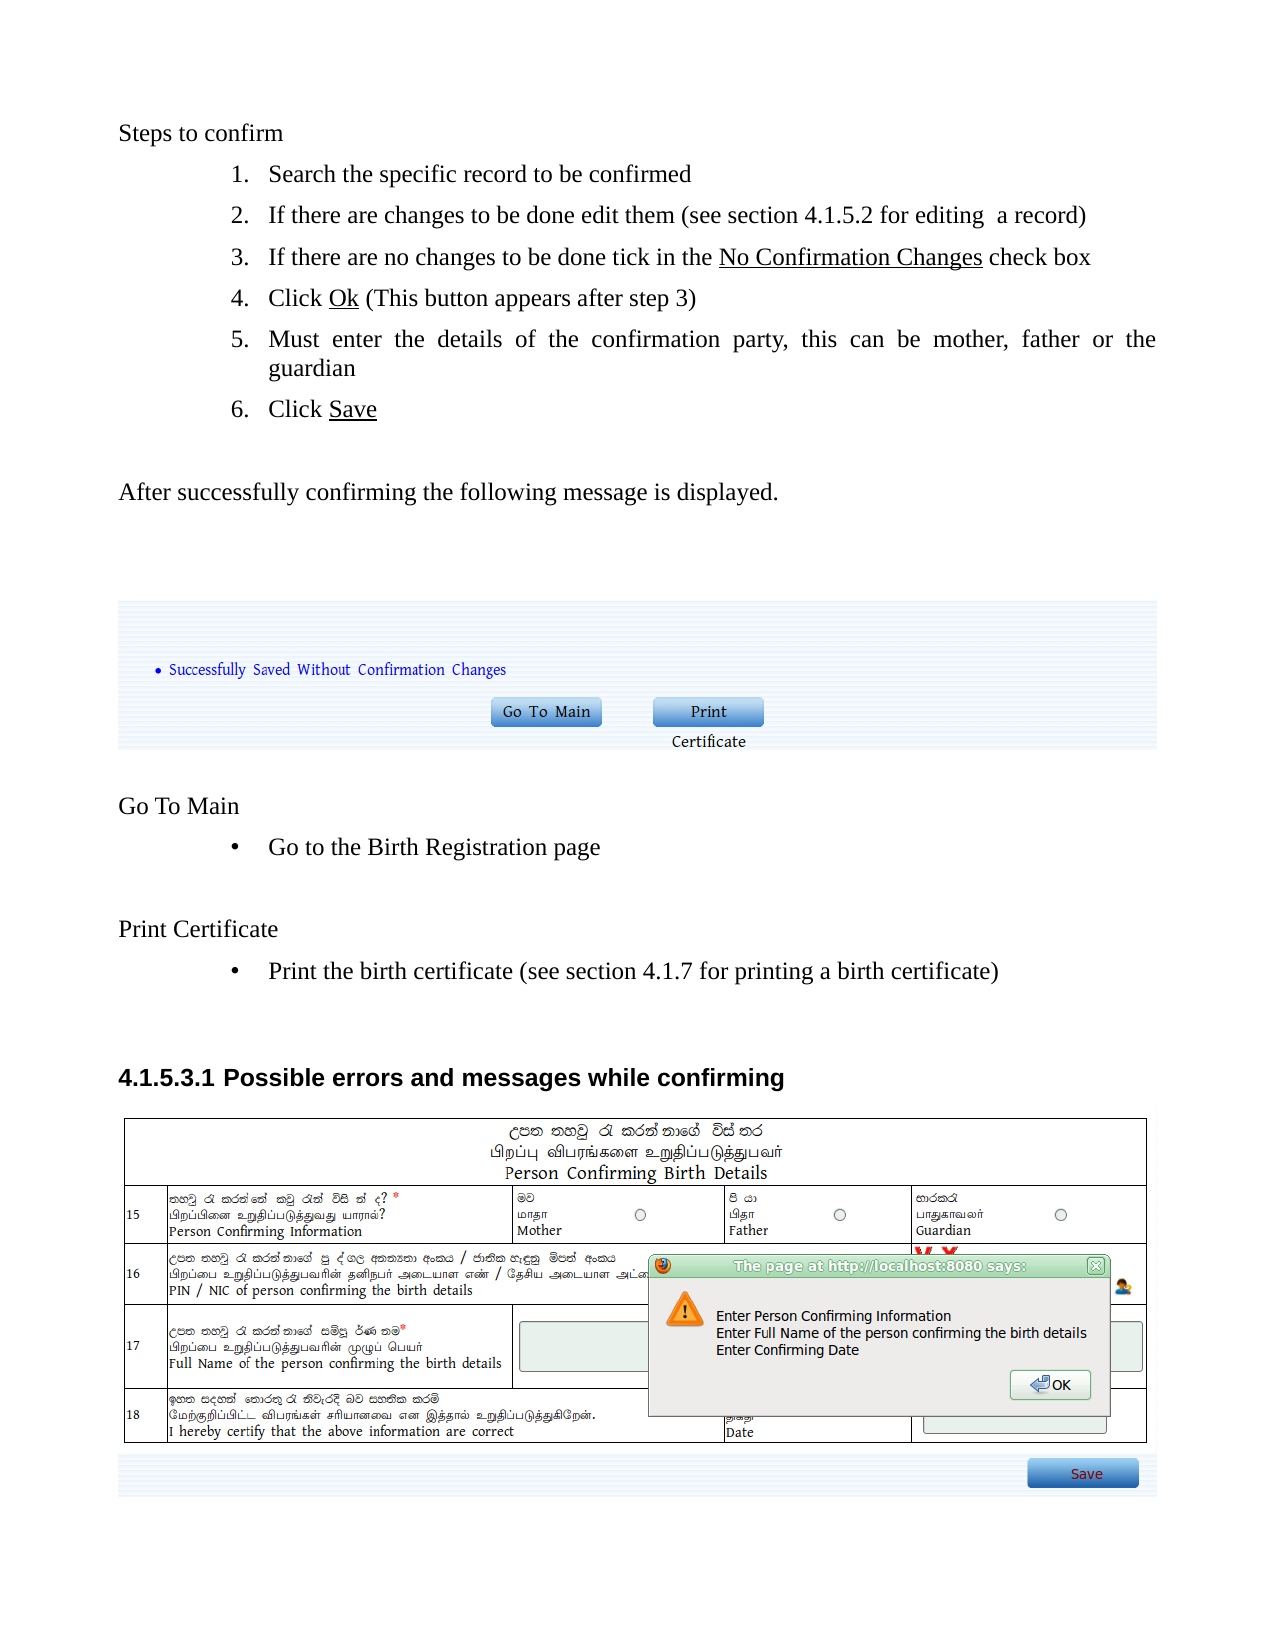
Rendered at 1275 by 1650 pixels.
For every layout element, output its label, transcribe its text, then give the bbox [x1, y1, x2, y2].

subtitle Possible errors and messages while confirming [118, 1063, 1157, 1092]
text Go To Main [118, 791, 1157, 819]
list If there are changes to be done edit them (see section 4.1.5.2 for editing a record) [231, 201, 1157, 229]
list If there are no changes to be done tick in the No Confirmation Changes check box [231, 242, 1157, 271]
list Go to the Birth Registration page [231, 832, 1157, 861]
list Search the specific record to be confirmed [231, 159, 1157, 188]
list Must enter the details of the confirmation party, this can be mother, father or the guardian [231, 324, 1157, 382]
text Print Certificate [118, 914, 1157, 943]
list Click Save [231, 394, 1157, 423]
list Print the birth certificate (see section 4.1.7 for printing a birth certificate) [231, 956, 1157, 984]
list Click Ok (This button appears after step 3) [231, 283, 1157, 312]
picture [118, 1104, 1157, 1497]
picture [118, 600, 1157, 750]
text Steps to confirm [118, 118, 1157, 147]
text After successfully confirming the following message is displayed. [118, 477, 1157, 506]
